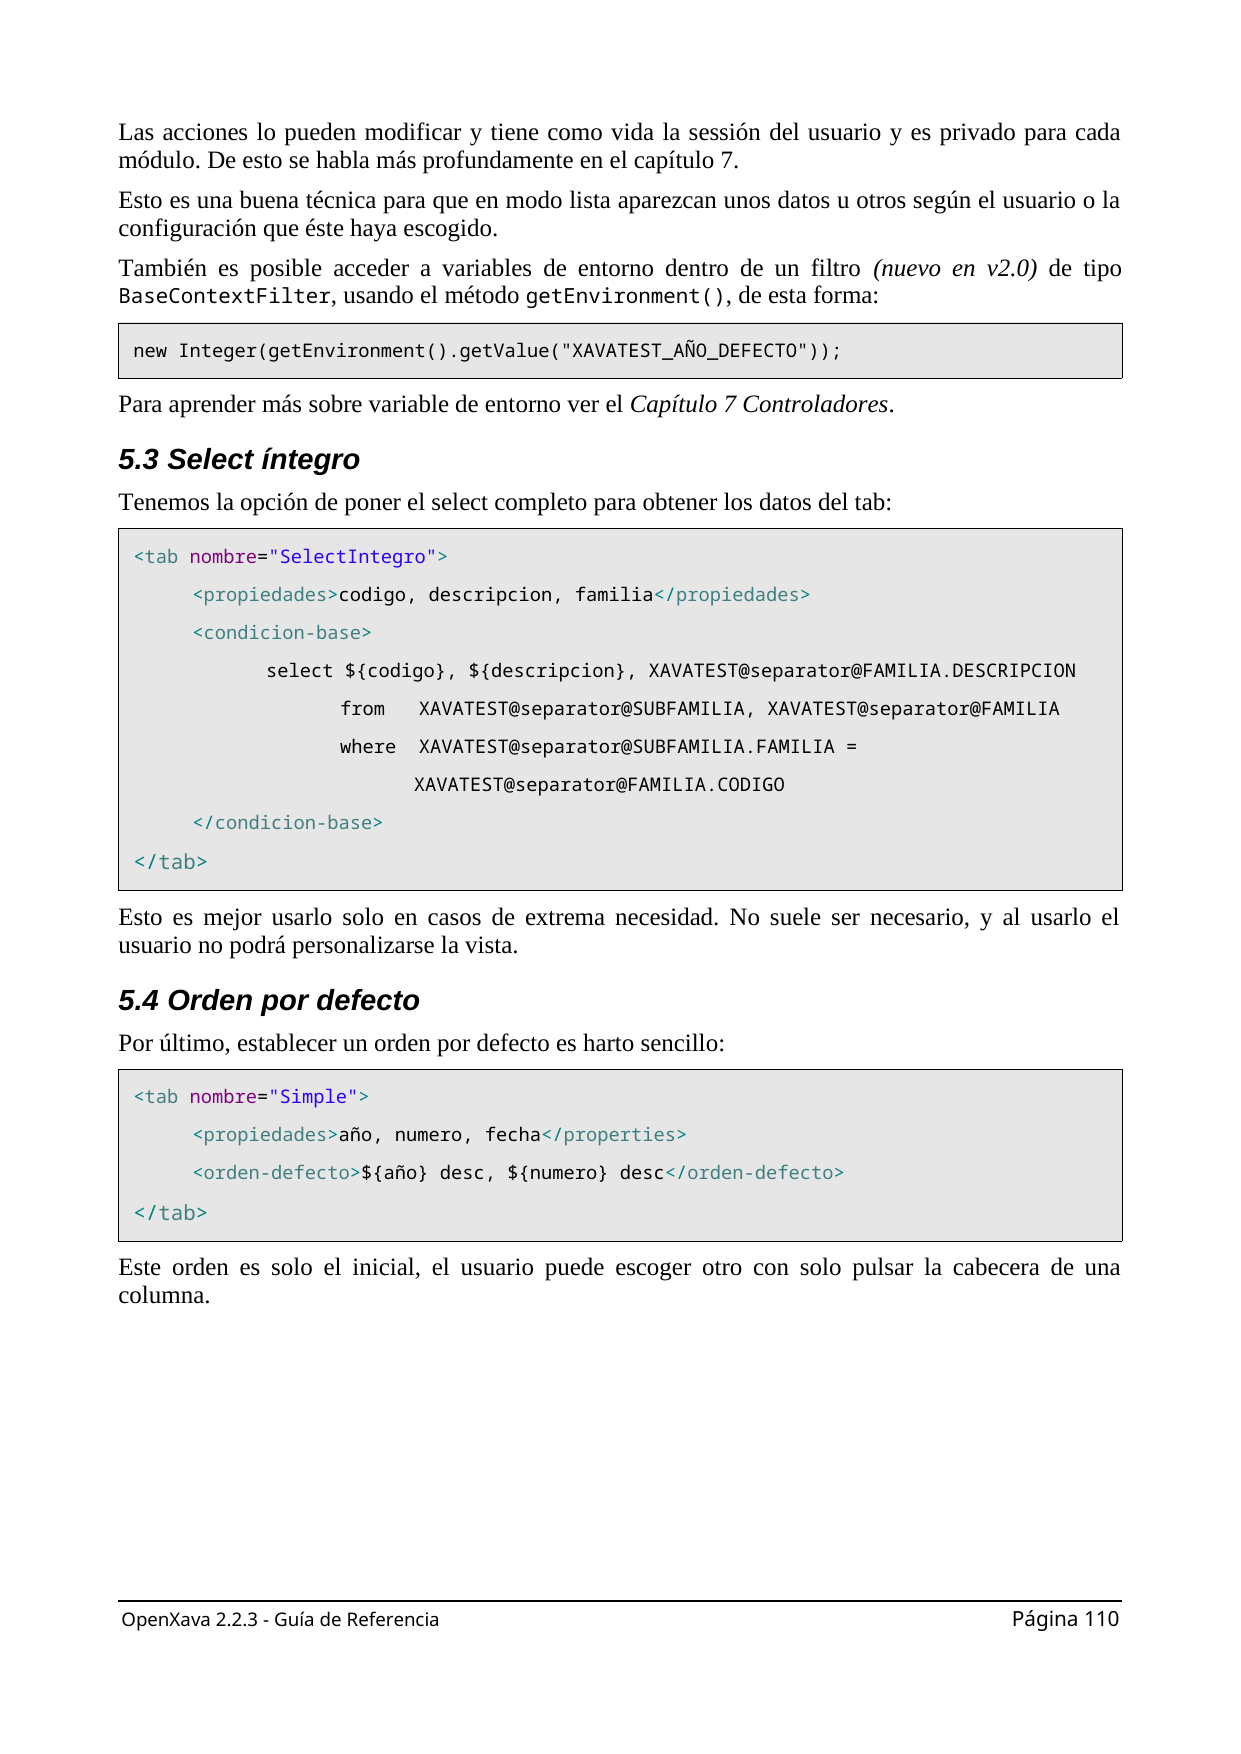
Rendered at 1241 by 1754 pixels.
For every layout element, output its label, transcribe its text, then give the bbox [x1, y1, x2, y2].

text select ${codigo}, ${descripcion}, XAVATEST@separator@FAMILIA.DESCRIPCION [119, 642, 1122, 680]
subtitle Select íntegro [118, 443, 1122, 476]
subtitle Orden por defecto [118, 983, 1122, 1016]
text XAVATEST@separator@FAMILIA.CODIGO [119, 756, 1122, 794]
text <condicion-base> [119, 604, 1122, 642]
text También es posible acceder a variables de entorno dentro de un filtro (nuevo en v2.0) de tipo BaseContextFilter, usando el método getEnvironment(), de esta forma: [118, 254, 1122, 310]
text where XAVATEST@separator@SUBFAMILIA.FAMILIA = [119, 718, 1122, 756]
text </tab> [119, 832, 1122, 890]
text <orden-defecto>${año} desc, ${numero} desc</orden-defecto> [119, 1145, 1122, 1183]
text Las acciones lo pueden modificar y tiene como vida la sessión del usuario y es privado para cada módulo. De esto se habla más profundamente en el capítulo 7. [118, 118, 1122, 173]
text <tab nombre="Simple"> [119, 1070, 1122, 1107]
text Este orden es solo el inicial, el usuario puede escoger otro con solo pulsar la cabecera de una columna. [118, 1253, 1122, 1309]
text <tab nombre="SelectIntegro"> [119, 529, 1122, 566]
text Esto es mejor usarlo solo en casos de extrema necesidad. No suele ser necesario, y al usarlo el usuario no podrá personalizarse la vista. [118, 903, 1122, 958]
text new Integer(getEnvironment().getValue("XAVATEST_AÑO_DEFECTO")); [119, 324, 1122, 378]
text from XAVATEST@separator@SUBFAMILIA, XAVATEST@separator@FAMILIA [119, 680, 1122, 718]
text </tab> [119, 1183, 1122, 1241]
text Esto es una buena técnica para que en modo lista aparezcan unos datos u otros según el usuario o la configuración que éste haya escogido. [118, 186, 1122, 241]
text Para aprender más sobre variable de entorno ver el Capítulo 7 Controladores. [118, 390, 1122, 418]
text </condicion-base> [119, 794, 1122, 832]
text <propiedades>codigo, descripcion, familia</propiedades> [119, 566, 1122, 604]
text Por último, establecer un orden por defecto es harto sencillo: [118, 1029, 1122, 1056]
text <propiedades>año, numero, fecha</properties> [119, 1107, 1122, 1145]
text Tenemos la opción de poner el select completo para obtener los datos del tab: [118, 488, 1122, 516]
